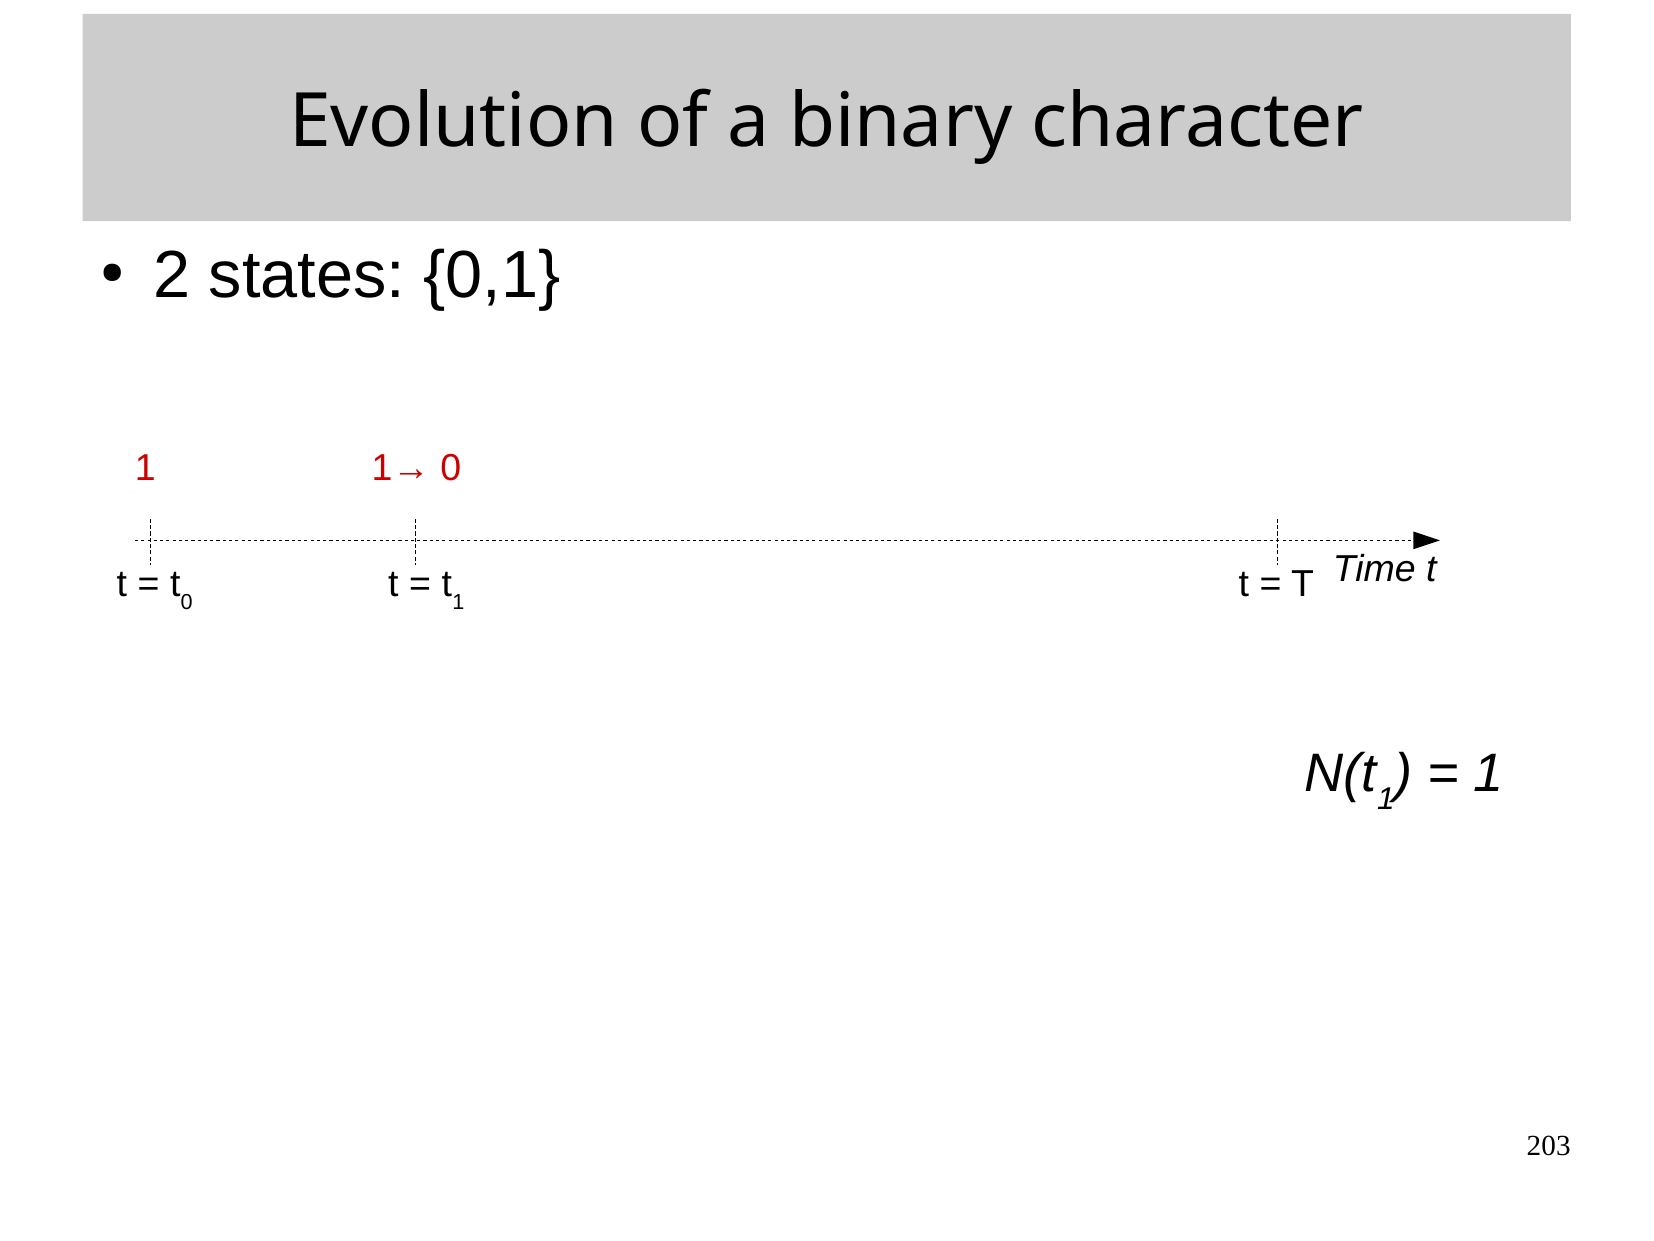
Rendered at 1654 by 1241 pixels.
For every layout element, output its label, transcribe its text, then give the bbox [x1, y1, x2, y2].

text_box t = t0 [101, 555, 211, 622]
text_box t = t1 [373, 555, 482, 622]
text_box N(t1) = 1 [1290, 735, 1576, 824]
text_box 1 [120, 438, 196, 496]
text_box 1→ 0 [356, 438, 477, 496]
title Evolution of a binary character [82, 13, 1571, 222]
text_box t = T [1223, 555, 1333, 613]
text_box Time t [1318, 540, 1514, 598]
list 2 states: {0,1} [82, 237, 1571, 421]
